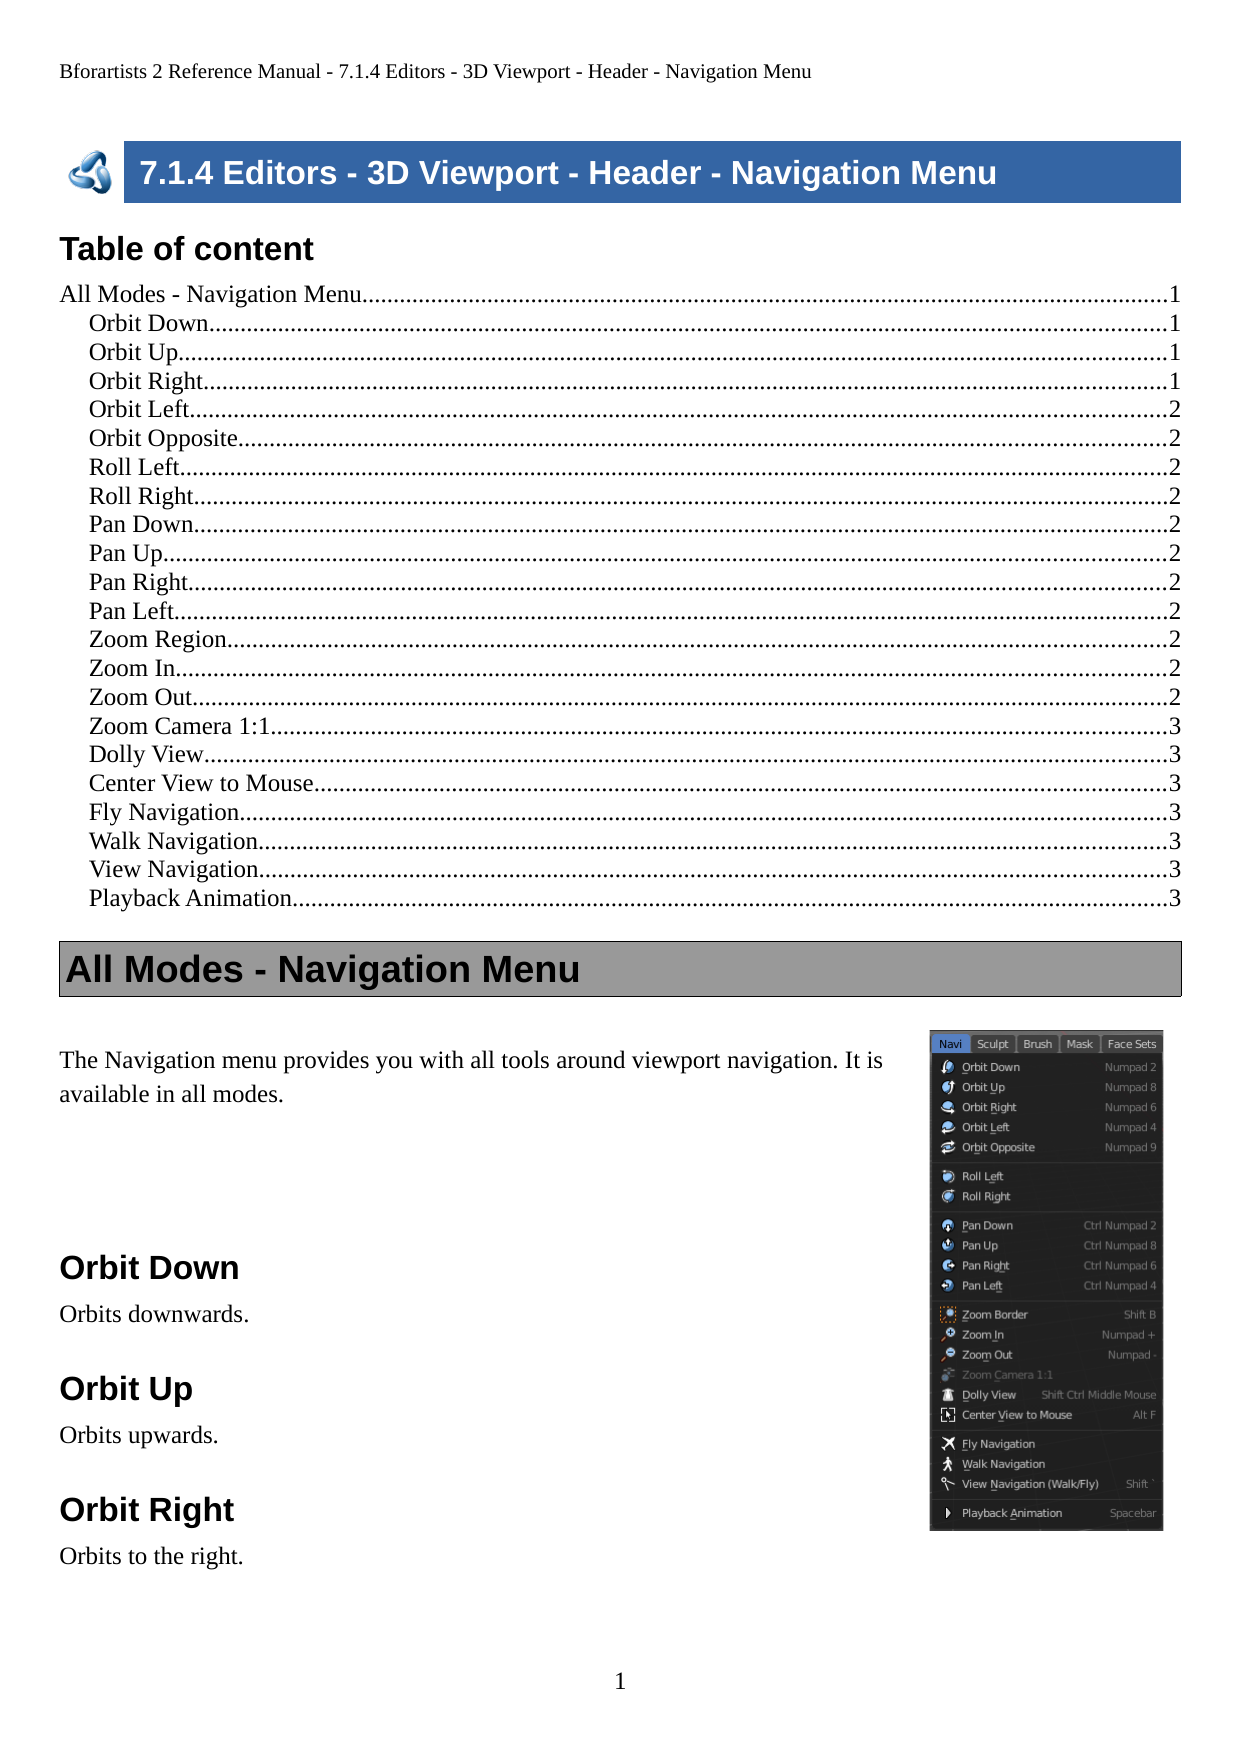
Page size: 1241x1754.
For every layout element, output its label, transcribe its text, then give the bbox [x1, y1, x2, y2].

text Zoom Out 2 [88, 682, 1181, 711]
text Center View to Mouse 3 [88, 768, 1181, 797]
text View Navigation 3 [88, 854, 1181, 883]
text Zoom Region 2 [88, 624, 1181, 653]
text [1164, 1299, 1181, 1327]
table_header All Modes - Navigation Menu [60, 942, 1181, 996]
text Dolly View 3 [88, 739, 1181, 768]
subtitle Orbit Down [59, 1248, 929, 1286]
text All Modes - Navigation Menu 1 [59, 279, 1181, 308]
text Pan Down 2 [88, 509, 1181, 538]
subtitle [1164, 1490, 1181, 1528]
text Orbits upwards. [59, 1420, 929, 1448]
subtitle [1164, 1369, 1181, 1407]
text Zoom Camera 1:1 3 [88, 711, 1181, 739]
table_header 7.1.4 Editors - 3D Viewport - Header - Navigation Menu [124, 141, 1181, 203]
text Orbit Up 1 [88, 337, 1181, 366]
text Fly Navigation 3 [88, 797, 1181, 826]
text Orbit Opposite 2 [88, 423, 1181, 452]
text Pan Right 2 [88, 567, 1181, 596]
table_header [59, 141, 124, 203]
text Orbits downwards. [59, 1299, 929, 1327]
text Orbits to the right. [59, 1541, 1181, 1569]
text The Navigation menu provides you with all tools around viewport navigation. It is available in all modes. [59, 1045, 929, 1108]
text [1164, 1420, 1181, 1448]
picture [929, 1030, 1164, 1531]
subtitle Orbit Up [59, 1369, 929, 1407]
text Orbit Left 2 [88, 394, 1181, 423]
subtitle Orbit Right [59, 1490, 929, 1528]
text Roll Right 2 [88, 481, 1181, 509]
text Pan Up 2 [88, 538, 1181, 567]
text Zoom In 2 [88, 653, 1181, 682]
text Walk Navigation 3 [88, 826, 1181, 854]
text Playback Animation 3 [88, 883, 1181, 912]
picture [65, 147, 114, 197]
text Pan Left 2 [88, 596, 1181, 624]
text Roll Left 2 [88, 452, 1181, 481]
text Orbit Right 1 [88, 366, 1181, 394]
subtitle [1164, 1248, 1181, 1286]
subtitle Table of content [59, 228, 1181, 267]
text Orbit Down 1 [88, 308, 1181, 337]
